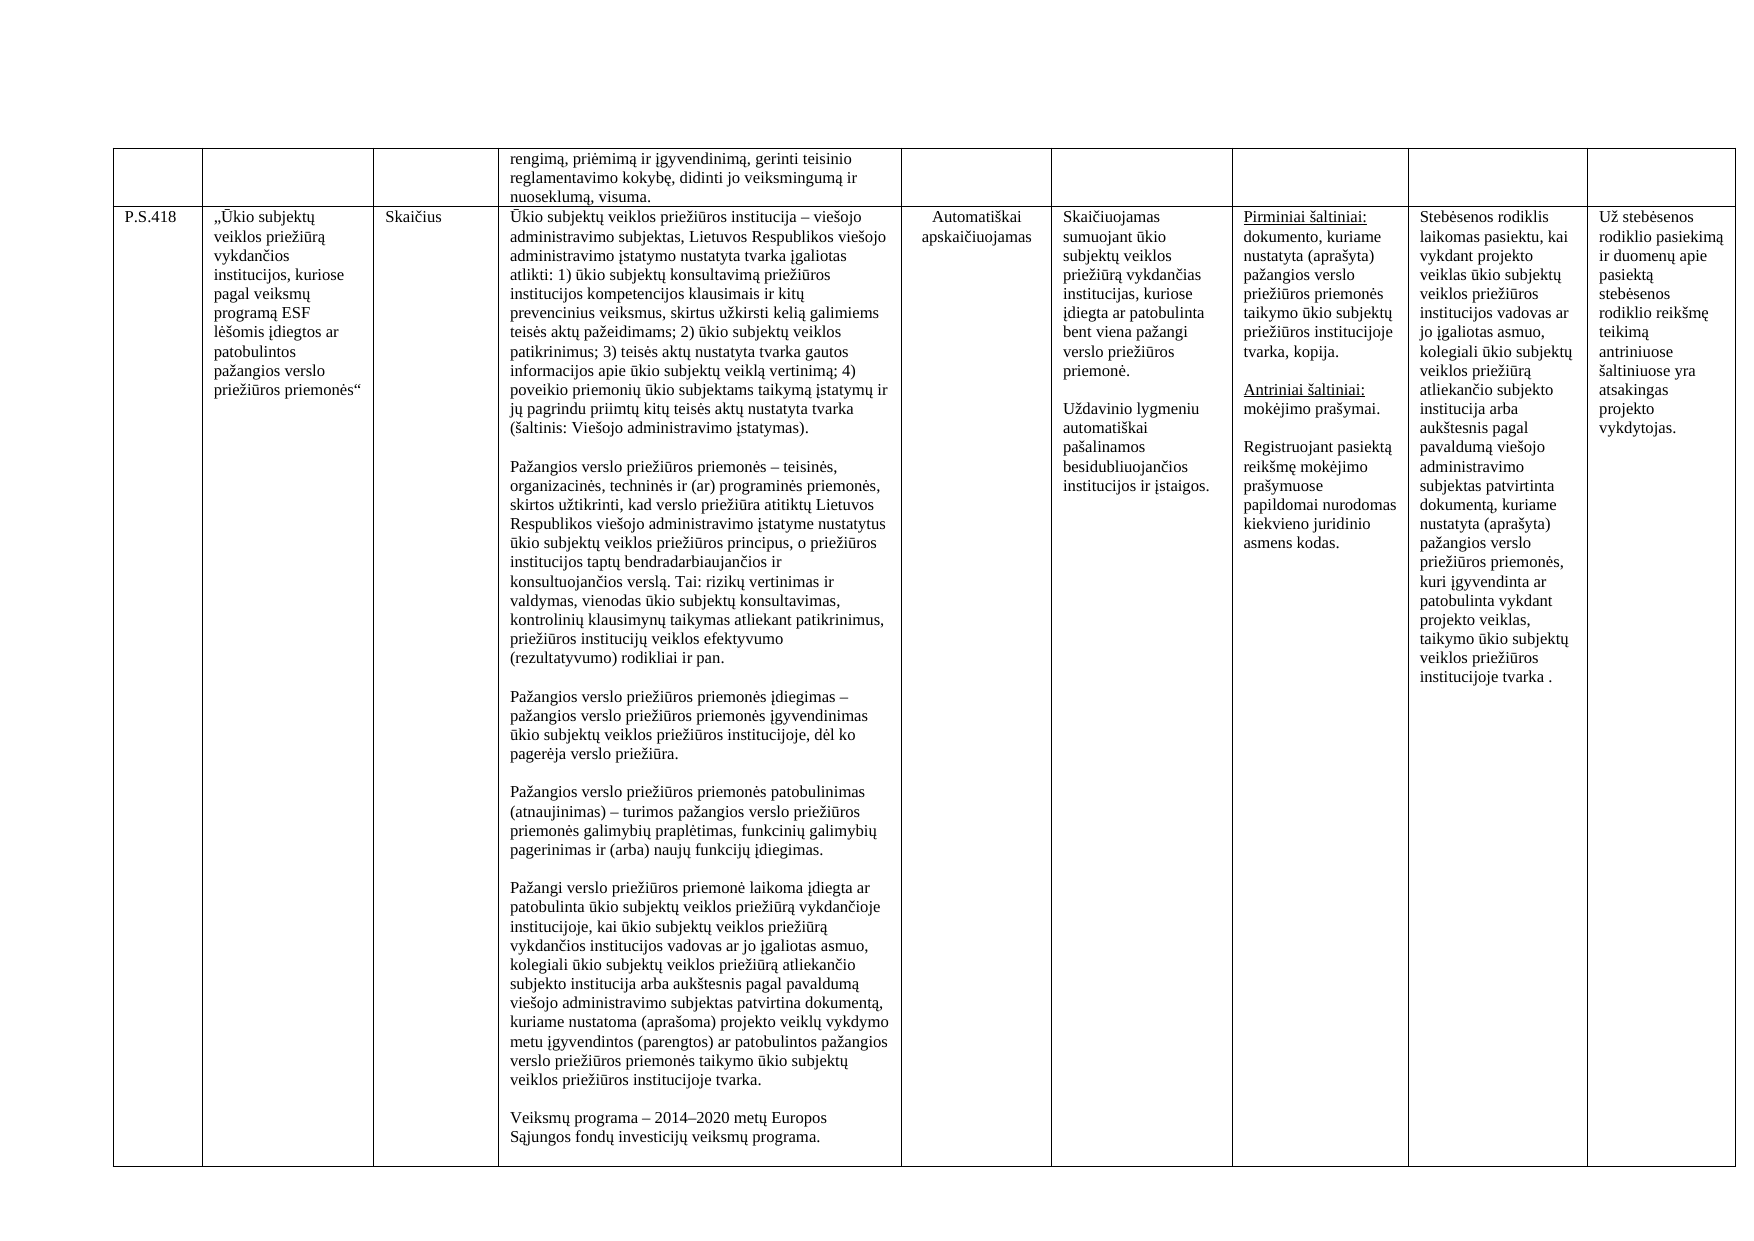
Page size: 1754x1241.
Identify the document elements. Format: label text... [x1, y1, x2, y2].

table_cell [203, 149, 373, 206]
table_cell [1409, 149, 1587, 206]
table_cell Skaičius [374, 207, 498, 1166]
table_cell Stebėsenos rodiklis laikomas pasiektu, kai vykdant projekto veiklas ūkio subjektų veiklos priežiūros institucijos vadovas ar jo įgaliotas asmuo, kolegiali ūkio subjektų veiklos priežiūrą atliekančio subjekto institucija arba aukštesnis pagal pavaldumą viešojo administravimo subjektas patvirtinta dokumentą, kuriame nustatyta (aprašyta) pažangios verslo priežiūros priemonės, kuri įgyvendinta ar patobulinta vykdant projekto veiklas, taikymo ūkio subjektų veiklos priežiūros institucijoje tvarka . [1409, 207, 1587, 1166]
table_cell [902, 149, 1051, 206]
table_cell Už stebėsenos rodiklio pasiekimą ir duomenų apie pasiektą stebėsenos rodiklio reikšmę teikimą antriniuose šaltiniuose yra atsakingas projekto vykdytojas. [1588, 207, 1735, 1166]
table_cell Pirminiai šaltiniai: dokumento, kuriame nustatyta (aprašyta) pažangios verslo priežiūros priemonės taikymo ūkio subjektų priežiūros institucijoje tvarka, kopija. Antriniai šaltiniai: mokėjimo prašymai. Registruojant pasiektą reikšmę mokėjimo prašymuose papildomai nurodomas kiekvieno juridinio asmens kodas. [1233, 207, 1408, 1166]
table_cell [1052, 149, 1232, 206]
table_cell [1233, 149, 1408, 206]
table_cell [374, 149, 498, 206]
table_cell rengimą, priėmimą ir įgyvendinimą, gerinti teisinio reglamentavimo kokybę, didinti jo veiksmingumą ir nuoseklumą, visuma. [499, 149, 901, 206]
table_cell Automatiškai apskaičiuojamas [902, 207, 1051, 1166]
table_cell [114, 149, 202, 206]
table_cell [1588, 149, 1735, 206]
table_cell Ūkio subjektų veiklos priežiūros institucija – viešojo administravimo subjektas, Lietuvos Respublikos viešojo administravimo įstatymo nustatyta tvarka įgaliotas atlikti: 1) ūkio subjektų konsultavimą priežiūros institucijos kompetencijos klausimais ir kitų prevencinius veiksmus, skirtus užkirsti kelią galimiems teisės aktų pažeidimams; 2) ūkio subjektų veiklos patikrinimus; 3) teisės aktų nustatyta tvarka gautos informacijos apie ūkio subjektų veiklą vertinimą; 4) poveikio priemonių ūkio subjektams taikymą įstatymų ir jų pagrindu priimtų kitų teisės aktų nustatyta tvarka (šaltinis: Viešojo administravimo įstatymas). Pažangios verslo priežiūros priemonės – teisinės, organizacinės, techninės ir (ar) programinės priemonės, skirtos užtikrinti, kad verslo priežiūra atitiktų Lietuvos Respublikos viešojo administravimo įstatyme nustatytus ūkio subjektų veiklos priežiūros principus, o priežiūros institucijos taptų bendradarbiaujančios ir konsultuojančios verslą. Tai: rizikų vertinimas ir valdymas, vienodas ūkio subjektų konsultavimas, kontrolinių klausimynų taikymas atliekant patikrinimus, priežiūros institucijų veiklos efektyvumo (rezultatyvumo) rodikliai ir pan. Pažangios verslo priežiūros priemonės įdiegimas – pažangios verslo priežiūros priemonės įgyvendinimas ūkio subjektų veiklos priežiūros institucijoje, dėl ko pagerėja verslo priežiūra. Pažangios verslo priežiūros priemonės patobulinimas (atnaujinimas) – turimos pažangios verslo priežiūros priemonės galimybių praplėtimas, funkcinių galimybių pagerinimas ir (arba) naujų funkcijų įdiegimas. Pažangi verslo priežiūros priemonė laikoma įdiegta ar patobulinta ūkio subjektų veiklos priežiūrą vykdančioje institucijoje, kai ūkio subjektų veiklos priežiūrą vykdančios institucijos vadovas ar jo įgaliotas asmuo, kolegiali ūkio subjektų veiklos priežiūrą atliekančio subjekto institucija arba aukštesnis pagal pavaldumą viešojo administravimo subjektas patvirtina dokumentą, kuriame nustatoma (aprašoma) projekto veiklų vykdymo metu įgyvendintos (parengtos) ar patobulintos pažangios verslo priežiūros priemonės taikymo ūkio subjektų veiklos priežiūros institucijoje tvarka. Veiksmų programa – 2014–2020 metų Europos Sąjungos fondų investicijų veiksmų programa. [499, 207, 901, 1166]
table_cell „Ūkio subjektų veiklos priežiūrą vykdančios institucijos, kuriose pagal veiksmų programą ESF lėšomis įdiegtos ar patobulintos pažangios verslo priežiūros priemonės“ [203, 207, 373, 1166]
table_cell Skaičiuojamas sumuojant ūkio subjektų veiklos priežiūrą vykdančias institucijas, kuriose įdiegta ar patobulinta bent viena pažangi verslo priežiūros priemonė. Uždavinio lygmeniu automatiškai pašalinamos besidubliuojančios institucijos ir įstaigos. [1052, 207, 1232, 1166]
table_cell P.S.418 [114, 207, 202, 1166]
